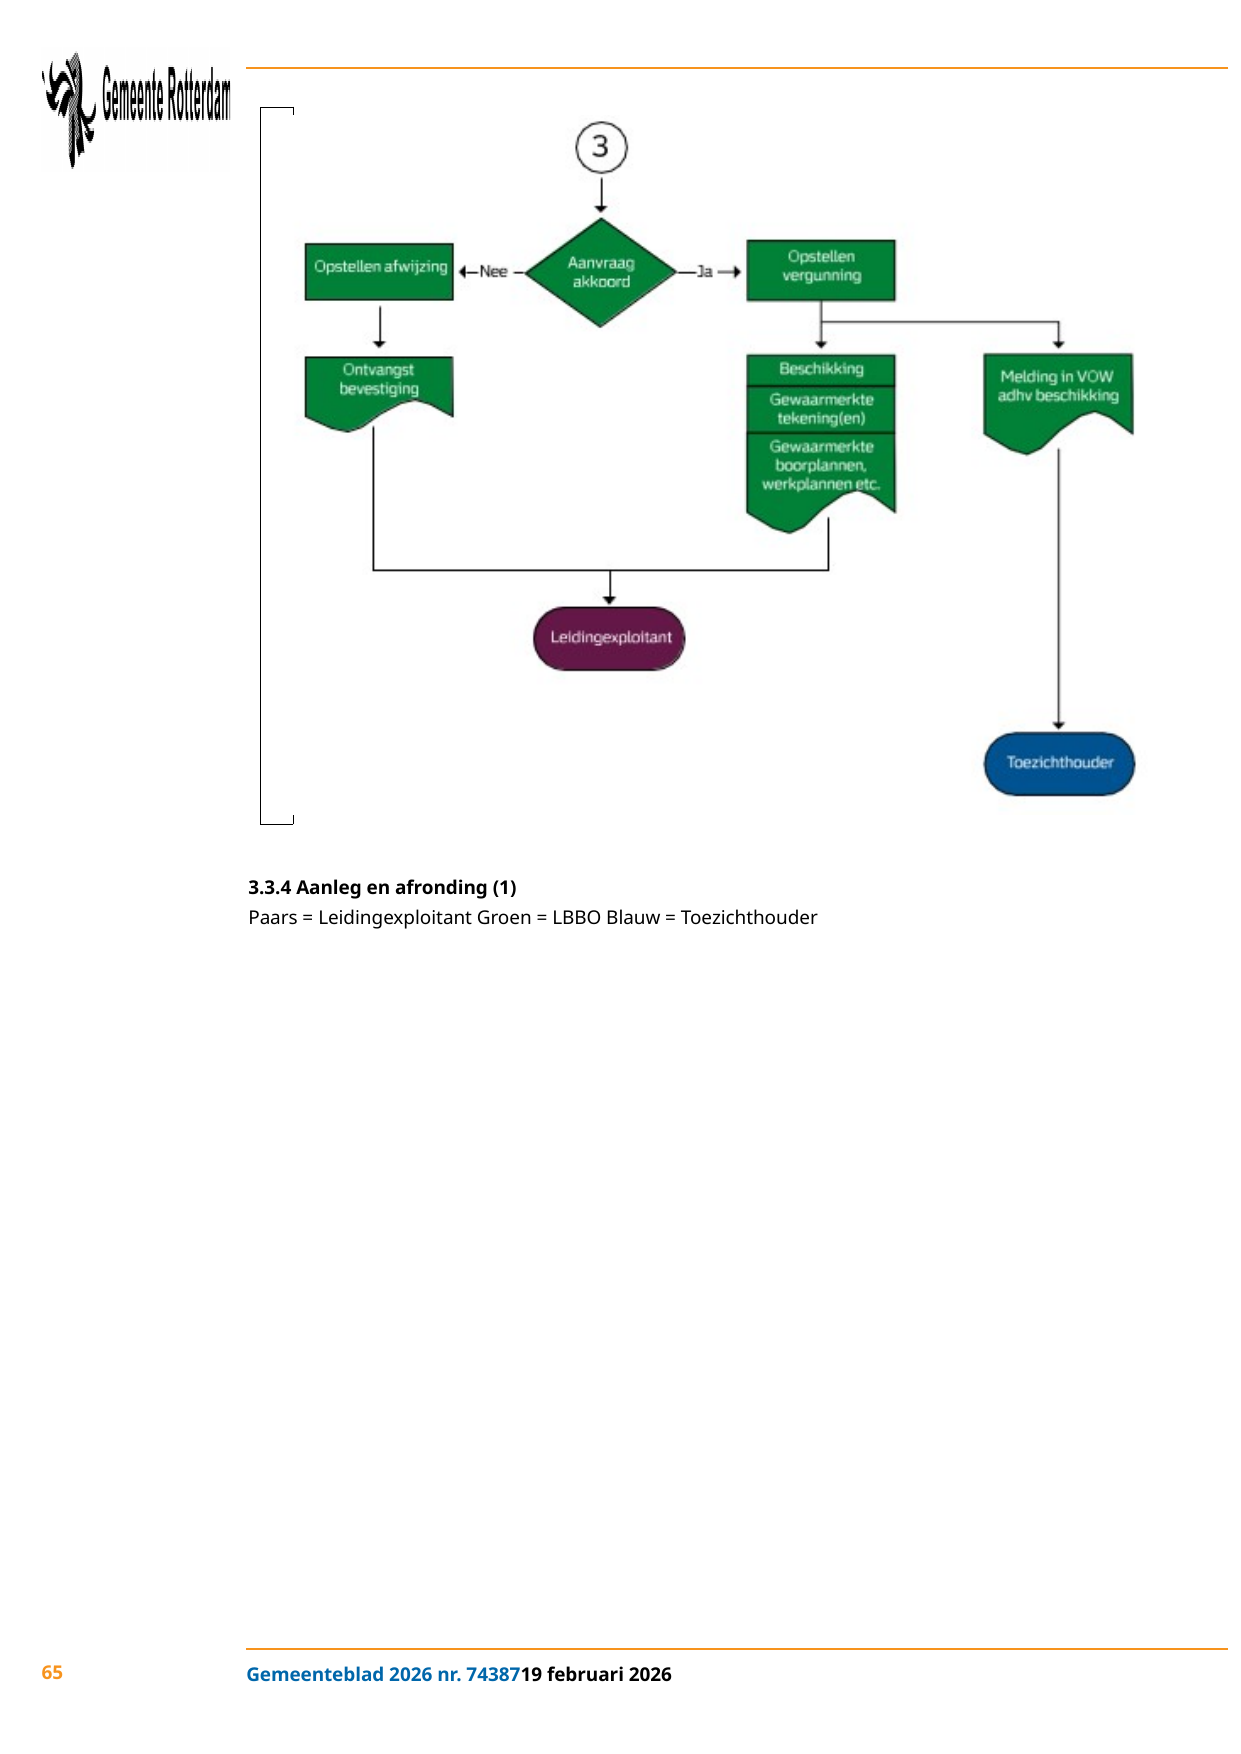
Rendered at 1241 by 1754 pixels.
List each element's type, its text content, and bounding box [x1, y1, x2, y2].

picture [268, 115, 1173, 815]
text 3.3.4 Aanleg en afronding (1) [248, 874, 1152, 900]
picture [41, 47, 231, 172]
text Paars = Leidingexploitant Groen = LBBO Blauw = Toezichthouder [248, 904, 1152, 930]
